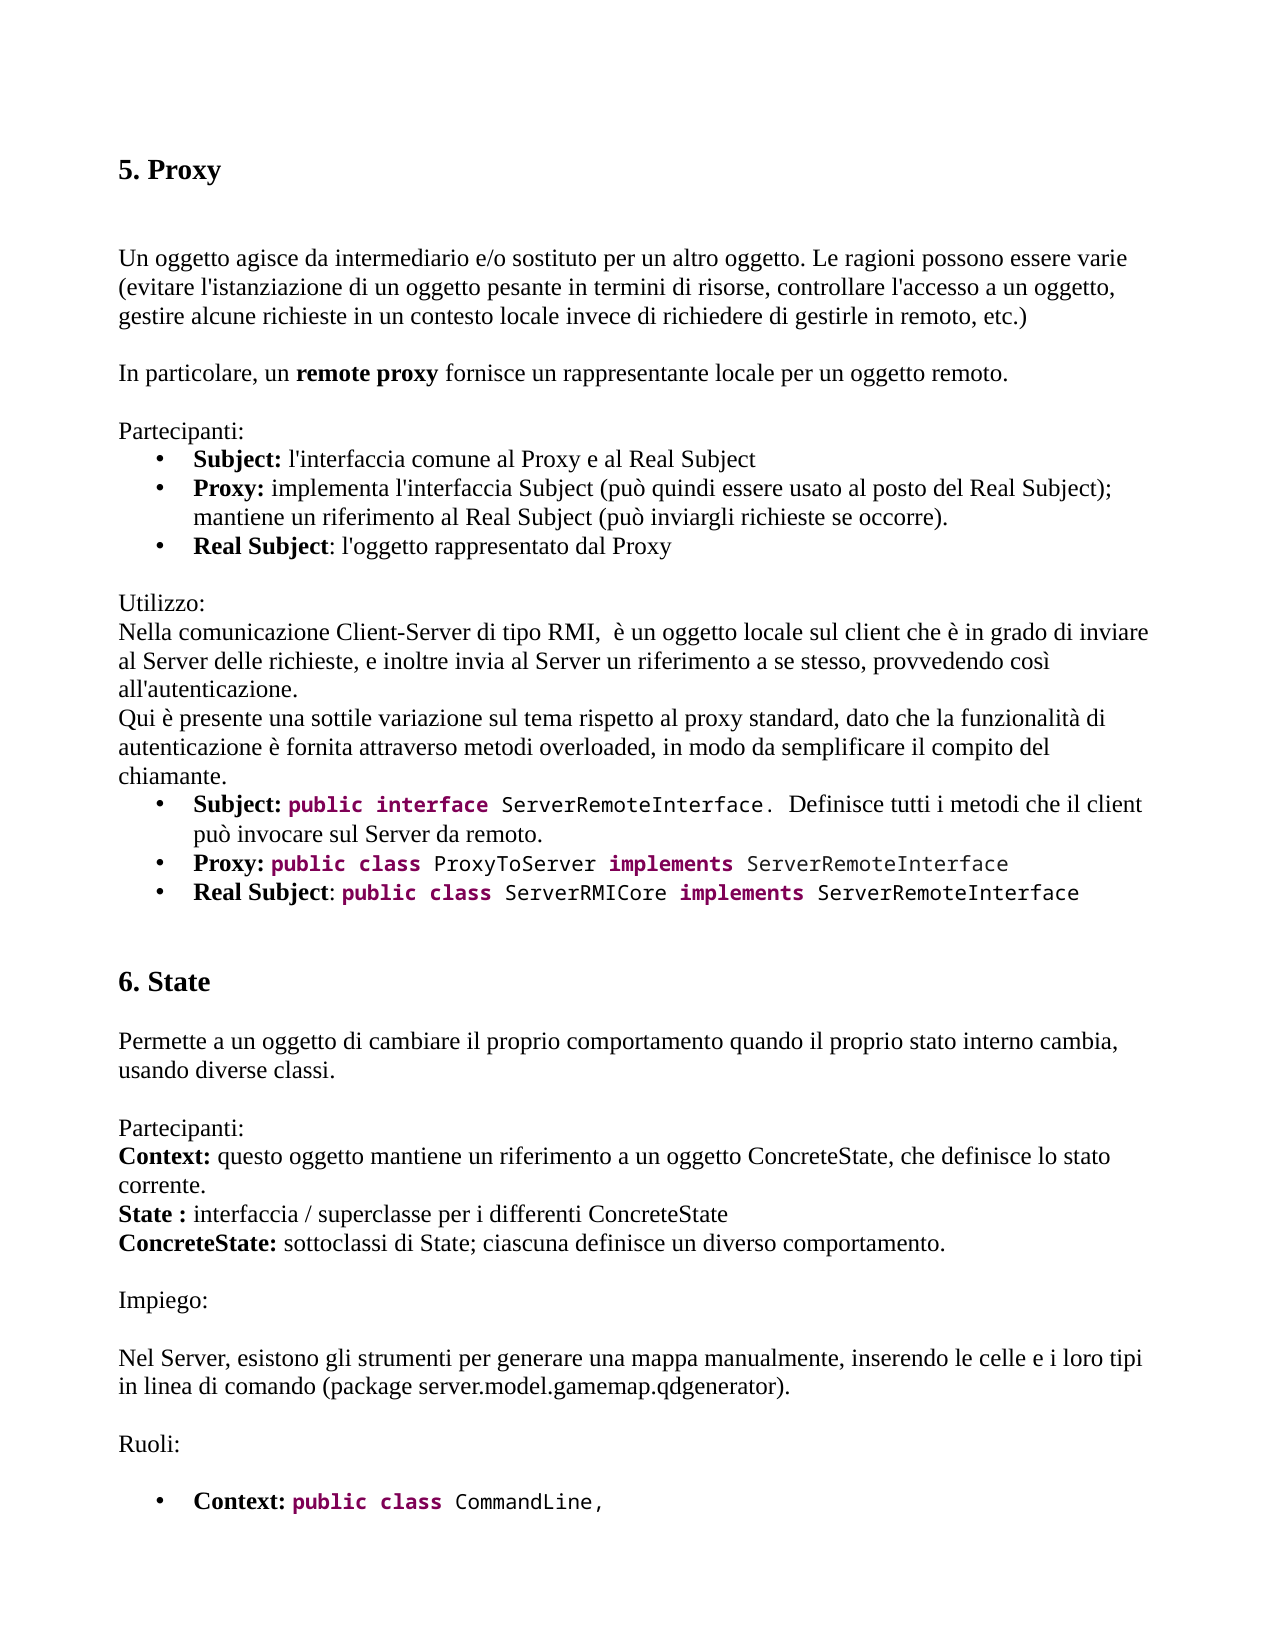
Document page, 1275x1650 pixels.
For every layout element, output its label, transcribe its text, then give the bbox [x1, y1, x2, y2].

text Nella comunicazione Client-Server di tipo RMI, è un oggetto locale sul client che è in grado di inviare al Server delle richieste, e inoltre invia al Server un riferimento a se stesso, provvedendo così all'autenticazione. [118, 617, 1157, 703]
text State : interfaccia / superclasse per i differenti ConcreteState [118, 1199, 1157, 1228]
list Real Subject: public class ServerRMICore implements ServerRemoteInterface [156, 877, 1157, 907]
text Context: questo oggetto mantiene un riferimento a un oggetto ConcreteState, che definisce lo stato corrente. [118, 1141, 1157, 1199]
text Utilizzo: [118, 588, 1157, 617]
text Permette a un oggetto di cambiare il proprio comportamento quando il proprio stato interno cambia, usando diverse classi. [118, 1026, 1157, 1084]
text Ruoli: [118, 1429, 1157, 1458]
text Un oggetto agisce da intermediario e/o sostituto per un altro oggetto. Le ragioni possono essere varie (evitare l'istanziazione di un oggetto pesante in termini di risorse, controllare l'accesso a un oggetto, gestire alcune richieste in un contesto locale invece di richiedere di gestirle in remoto, etc.) [118, 243, 1157, 329]
text 6. State [118, 964, 1157, 998]
text ConcreteState: sottoclassi di State; ciascuna definisce un diverso comportamento. [118, 1228, 1157, 1256]
list Context: public class CommandLine, [156, 1486, 1157, 1516]
text 5. Proxy [118, 152, 1157, 186]
list Subject: public interface ServerRemoteInterface. Definisce tutti i metodi che il client può invocare sul Server da remoto. [156, 789, 1157, 848]
text Partecipanti: [118, 416, 1157, 444]
list Proxy: public class ProxyToServer implements ServerRemoteInterface [156, 848, 1157, 877]
list Real Subject: l'oggetto rappresentato dal Proxy [156, 531, 1157, 559]
list Proxy: implementa l'interfaccia Subject (può quindi essere usato al posto del Real Subject); mantiene un riferimento al Real Subject (può inviargli richieste se occorre). [156, 473, 1157, 531]
text Nel Server, esistono gli strumenti per generare una mappa manualmente, inserendo le celle e i loro tipi in linea di comando (package server.model.gamemap.qdgenerator). [118, 1343, 1157, 1400]
text In particolare, un remote proxy fornisce un rappresentante locale per un oggetto remoto. [118, 358, 1157, 387]
list Subject: l'interfaccia comune al Proxy e al Real Subject [156, 444, 1157, 473]
text Partecipanti: [118, 1113, 1157, 1141]
text Impiego: [118, 1285, 1157, 1314]
text Qui è presente una sottile variazione sul tema rispetto al proxy standard, dato che la funzionalità di autenticazione è fornita attraverso metodi overloaded, in modo da semplificare il compito del chiamante. [118, 703, 1157, 789]
